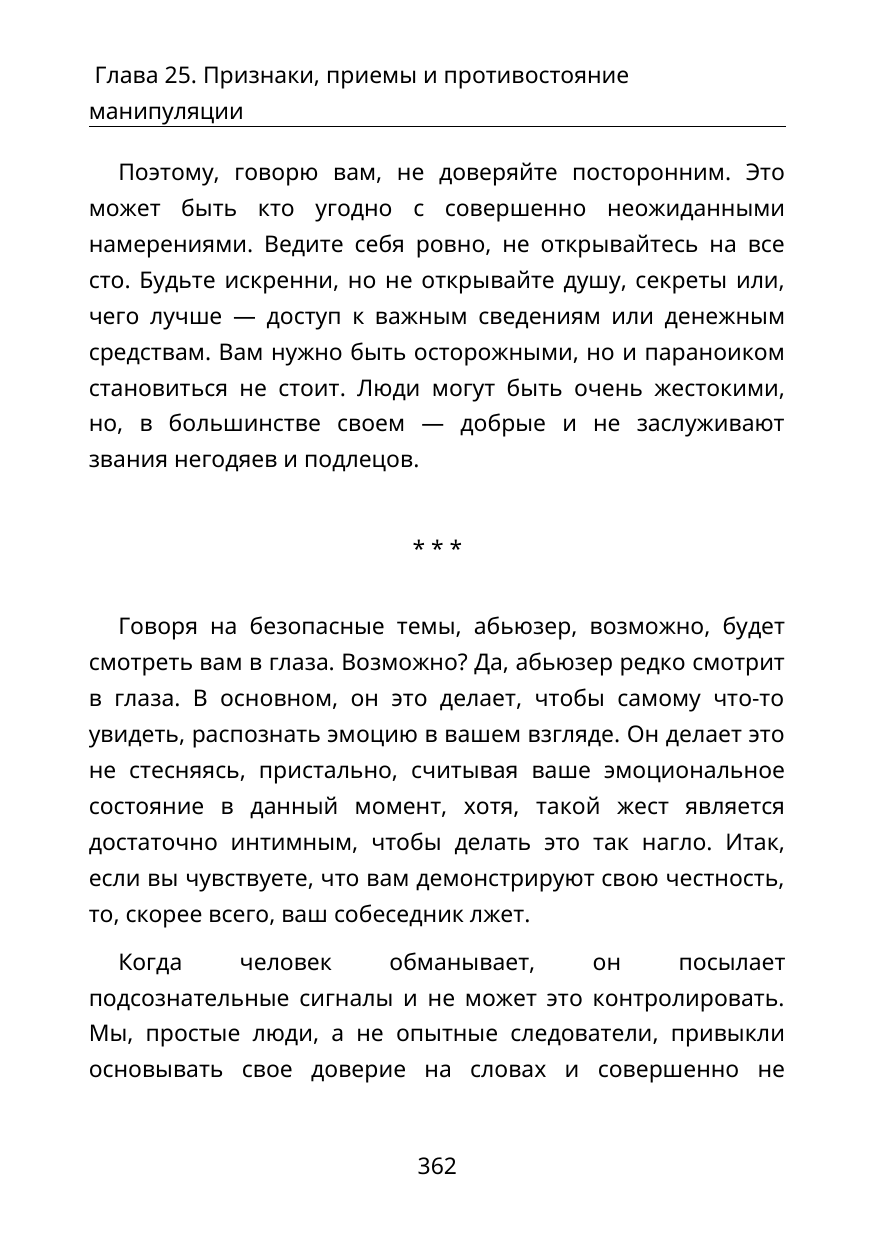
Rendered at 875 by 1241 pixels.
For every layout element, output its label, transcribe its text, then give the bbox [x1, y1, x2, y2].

subtitle * * * [88, 533, 786, 564]
text Говоря на безопасные темы, абьюзер, возможно, будет смотреть вам в глаза. Возможно? Да, абьюзер редко смотрит в глаза. В основном, он это делает, чтобы самому что-то увидеть, распознать эмоцию в вашем взгляде. Он делает это не стесняясь, пристально, считывая ваше эмоциональное состояние в данный момент, хотя, такой жест является достаточно интимным, чтобы делать это так нагло. Итак, если вы чувствуете, что вам демонстрируют свою честность, то, скорее всего, ваш собеседник лжет. [88, 610, 786, 929]
text Когда человек обманывает, он посылает подсознательные сигналы и не может это контролировать. Мы, простые люди, а не опытные следователи, привыкли основывать свое доверие на словах и совершенно не [88, 946, 786, 1084]
text Поэтому, говорю вам, не доверяйте посторонним. Это может быть кто угодно с совершенно неожиданными намерениями. Ведите себя ровно, не открывайтесь на все сто. Будьте искренни, но не открывайте душу, секреты или, чего лучше — доступ к важным сведениям или денежным средствам. Вам нужно быть осторожными, но и параноиком становиться не стоит. Люди могут быть очень жестокими, но, в большинстве своем — добрые и не заслуживают звания негодяев и подлецов. [88, 156, 786, 474]
